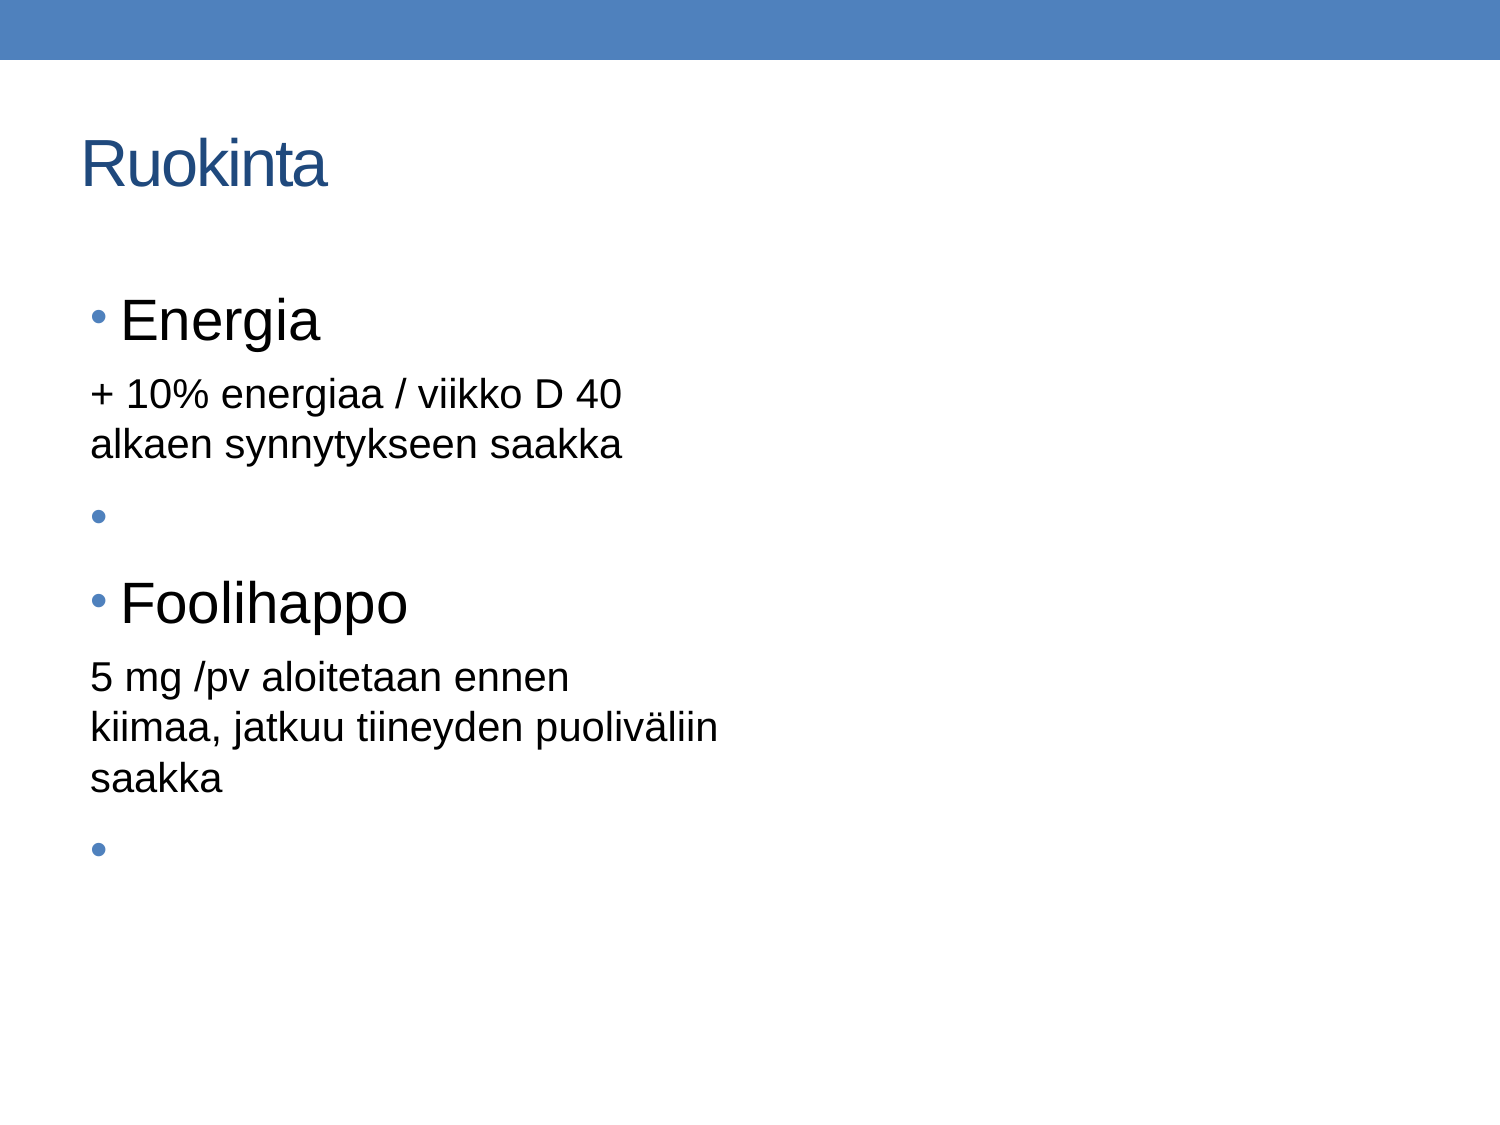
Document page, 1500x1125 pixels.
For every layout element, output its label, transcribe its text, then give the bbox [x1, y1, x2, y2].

title Ruokinta [64, 78, 1415, 241]
list Energia + 10% energiaa / viikko D 40 alkaen synnytykseen saakka Foolihappo 5 mg /pv aloitetaan ennen kiimaa, jatkuu tiineyden puoliväliin saakka [75, 274, 738, 1049]
